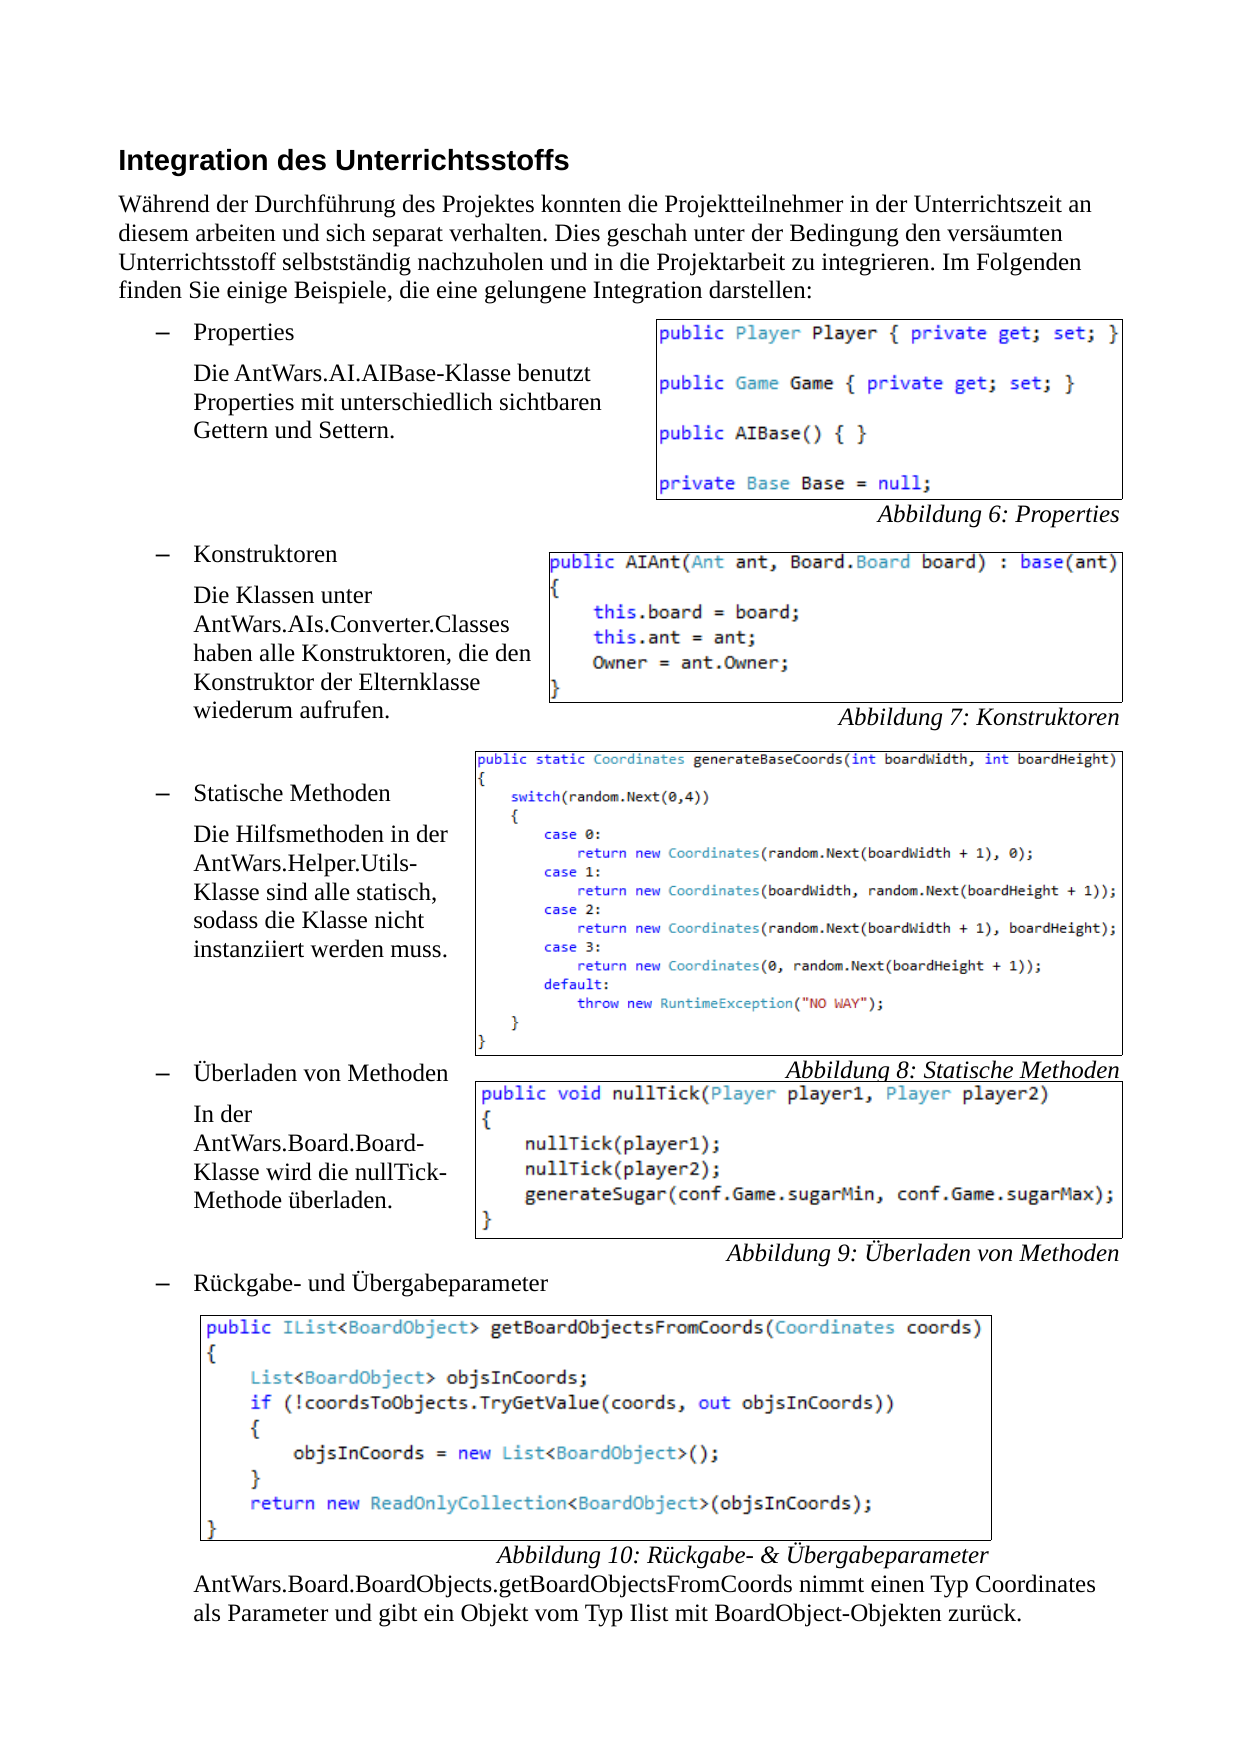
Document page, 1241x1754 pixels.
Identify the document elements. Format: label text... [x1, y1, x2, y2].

list In der AntWars.Board.Board-Klasse wird die nullTick-Methode überladen. [156, 1099, 475, 1214]
list Abbildung 10: Rückgabe- & Übergabeparameter [200, 1541, 991, 1569]
list Statische Methoden [156, 778, 475, 807]
list Überladen von Methoden [156, 1058, 475, 1087]
list Rückgabe- und Übergabeparameter [156, 1268, 1122, 1297]
list Konstruktoren [156, 539, 1122, 568]
picture [657, 320, 1122, 499]
list AntWars.Board.BoardObjects.getBoardObjectsFromCoords nimmt einen Typ Coordinates als Parameter und gibt ein Objekt vom Typ Ilist mit BoardObject-Objekten zurück. [156, 1540, 1122, 1627]
list Die Hilfsmethoden in der AntWars.Helper.Utils-Klasse sind alle statisch, sodass die Klasse nicht instanziiert werden muss. [156, 819, 475, 963]
picture [201, 1316, 991, 1540]
list Die Klassen unter AntWars.AIs.Converter.Classes haben alle Konstruktoren, die den Konstruktor der Elternklasse wiederum aufrufen. [156, 580, 548, 724]
list Properties [156, 317, 1122, 345]
subtitle Integration des Unterrichtsstoffs [118, 143, 1122, 177]
list Abbildung 6: Properties [656, 500, 1122, 527]
list Abbildung 9: Überladen von Methoden [475, 1239, 1122, 1266]
picture [550, 553, 1122, 702]
text Während der Durchführung des Projektes konnten die Projektteilnehmer in der Unterrichtszeit an diesem arbeiten und sich separat verhalten. Dies geschah unter der Bedingung den versäumten Unterrichtsstoff selbstständig nachzuholen und in die Projektarbeit zu integrieren. Im Folgenden finden Sie einige Beispiele, die eine gelungene Integration darstellen: [118, 189, 1122, 304]
picture [476, 752, 1122, 1055]
text Abbildung 8: Statische Methoden [475, 1056, 1122, 1081]
picture [476, 1082, 1122, 1238]
list Die AntWars.AI.AIBase-Klasse benutzt Properties mit unterschiedlich sichtbaren Gettern und Settern. [156, 358, 656, 444]
list Abbildung 7: Konstruktoren [548, 702, 1122, 731]
